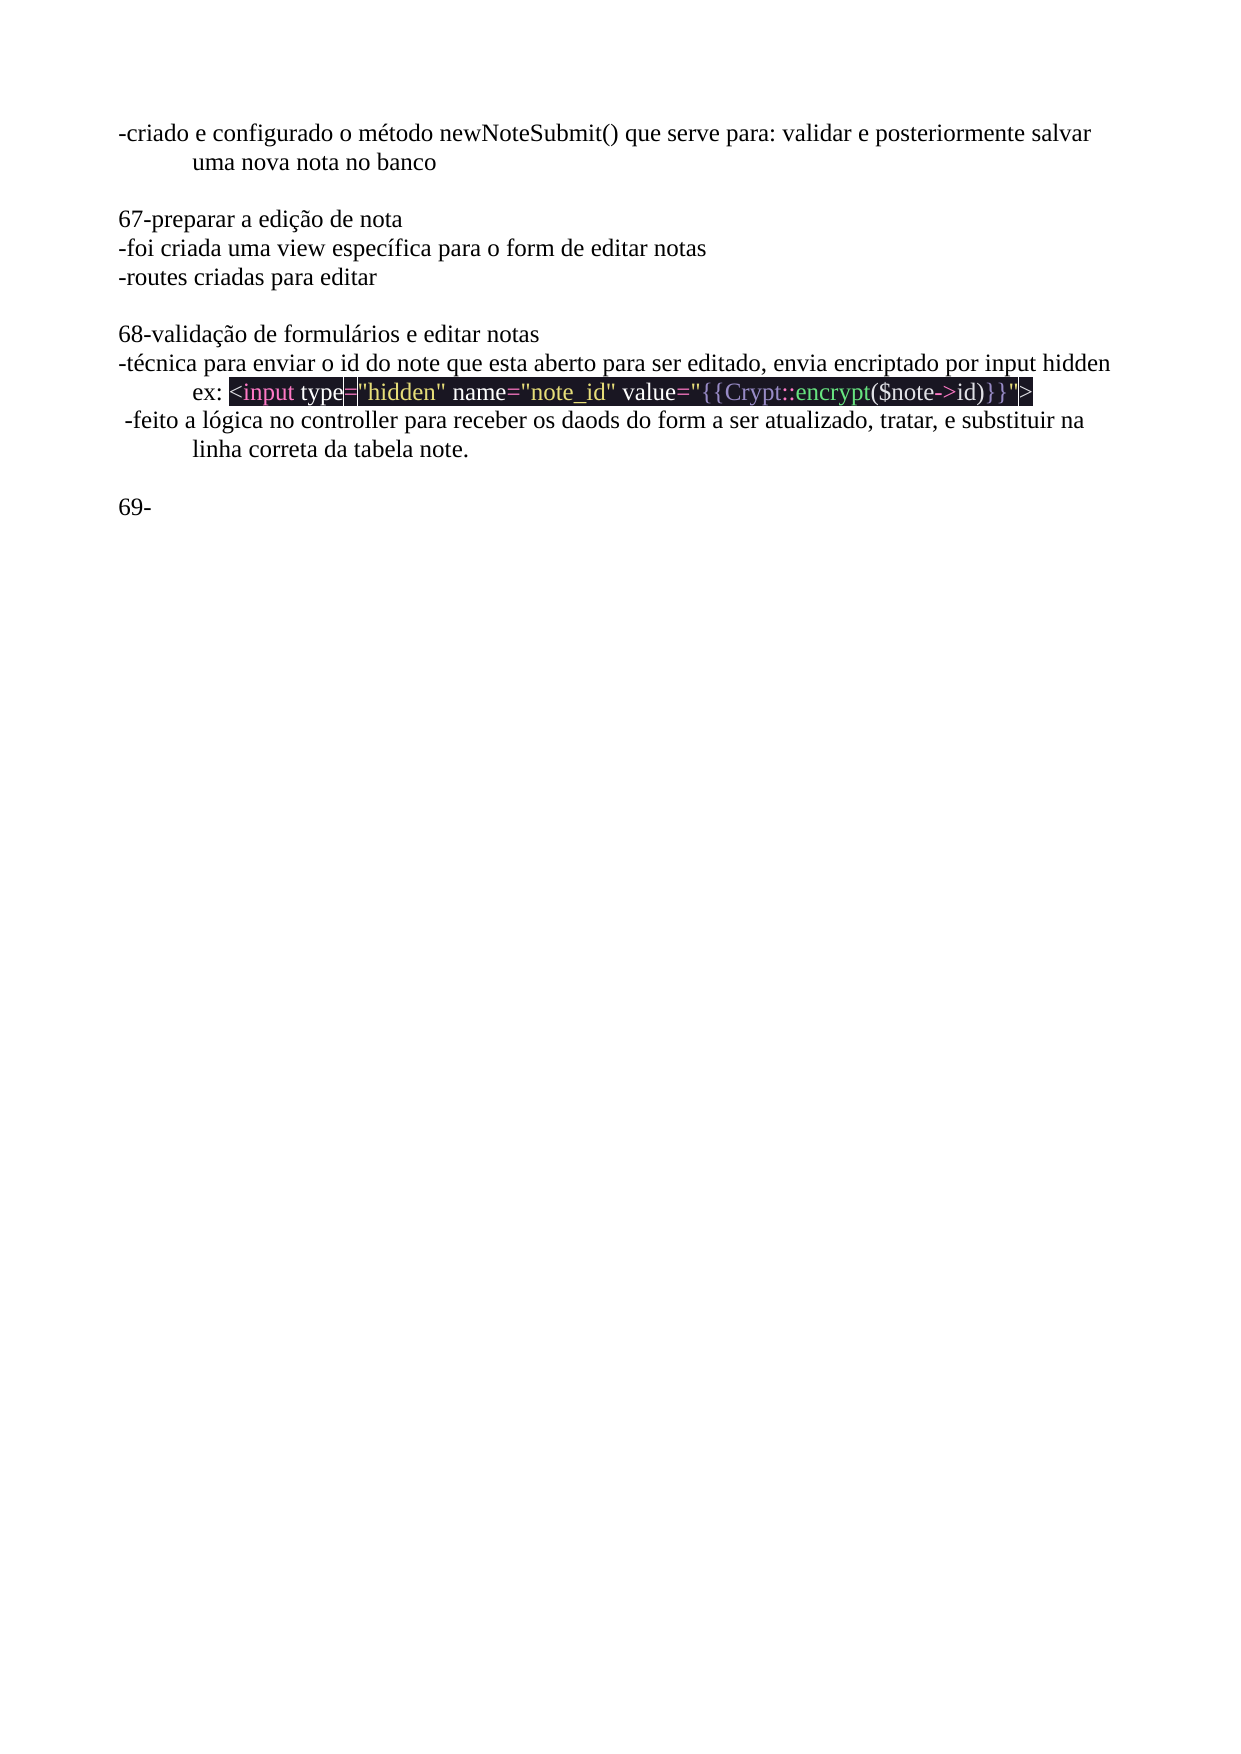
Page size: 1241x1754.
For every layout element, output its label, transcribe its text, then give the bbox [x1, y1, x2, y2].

text -feito a lógica no controller para receber os daods do form a ser atualizado, tratar, e substituir na linha correta da tabela note. [118, 406, 1122, 463]
text 68-validação de formulários e editar notas [118, 319, 1122, 348]
text 69- [118, 492, 1122, 521]
text -técnica para enviar o id do note que esta aberto para ser editado, envia encriptado por input hidden [118, 348, 1122, 377]
text -criado e configurado o método newNoteSubmit() que serve para: validar e posteriormente salvar uma nova nota no banco [118, 118, 1122, 176]
text ex: <input type="hidden" name="note_id" value="{{Crypt::encrypt($note->id)}}"> [118, 377, 1122, 406]
text 67-preparar a edição de nota [118, 204, 1122, 233]
text -foi criada uma view específica para o form de editar notas [118, 233, 1122, 262]
text -routes criadas para editar [118, 262, 1122, 291]
